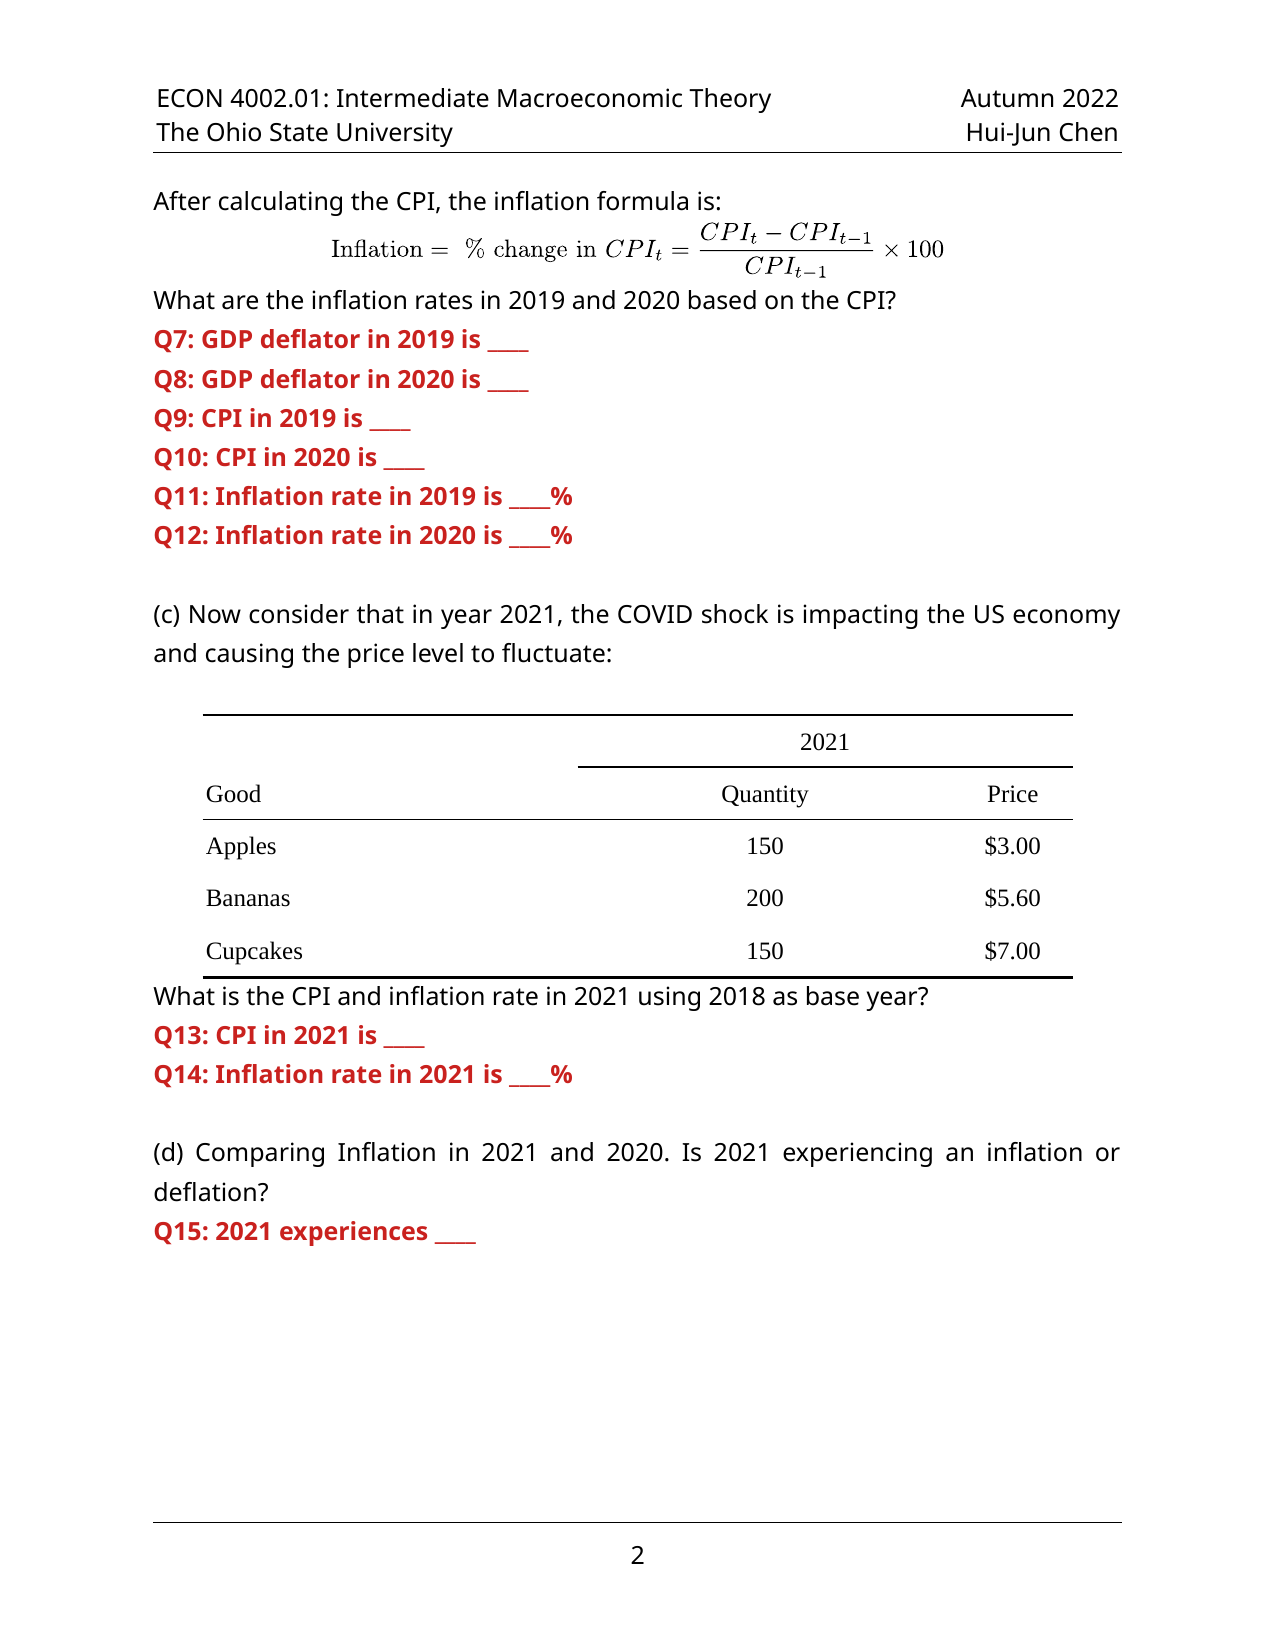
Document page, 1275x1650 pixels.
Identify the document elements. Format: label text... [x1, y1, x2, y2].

text Q11: Inflation rate in 2019 is ____% [153, 479, 1122, 513]
text Q12: Inflation rate in 2020 is ____% [153, 518, 1122, 552]
table_cell Quantity [578, 768, 952, 819]
table_cell Apples [203, 820, 577, 871]
text Q10: CPI in 2020 is ____ [153, 440, 1122, 474]
text After calculating the CPI, the inflation formula is: [153, 183, 1122, 217]
text What are the inflation rates in 2019 and 2020 based on the CPI? [153, 283, 1122, 317]
table_cell 150 [578, 820, 952, 871]
table_cell $3.00 [953, 820, 1072, 871]
table_header 2021 [578, 716, 1072, 766]
text (d) Comparing Inflation in 2021 and 2020. Is 2021 experiencing an inflation or deflation? [153, 1135, 1122, 1208]
table_cell 200 [578, 871, 952, 924]
text Q8: GDP deflator in 2020 is ____ [153, 361, 1122, 395]
text Q9: CPI in 2019 is ____ [153, 401, 1122, 434]
text Q7: GDP deflator in 2019 is ____ [153, 322, 1122, 356]
table_header [203, 716, 577, 766]
text What is the CPI and inflation rate in 2021 using 2018 as base year? [153, 978, 1122, 1012]
text Q15: 2021 experiences ____ [153, 1213, 1122, 1247]
table_cell 150 [578, 924, 952, 976]
table_cell Cupcakes [203, 924, 577, 976]
table_cell Good [203, 766, 577, 819]
table_cell Price [953, 768, 1072, 819]
text Q14: Inflation rate in 2021 is ____% [153, 1057, 1122, 1091]
text Q13: CPI in 2021 is ____ [153, 1018, 1122, 1052]
table_cell $7.00 [953, 924, 1072, 976]
text (c) Now consider that in year 2021, the COVID shock is impacting the US economy and causing the price level to fluctuate: [153, 596, 1122, 669]
table_cell $5.60 [953, 871, 1072, 924]
table_cell Bananas [203, 871, 577, 924]
